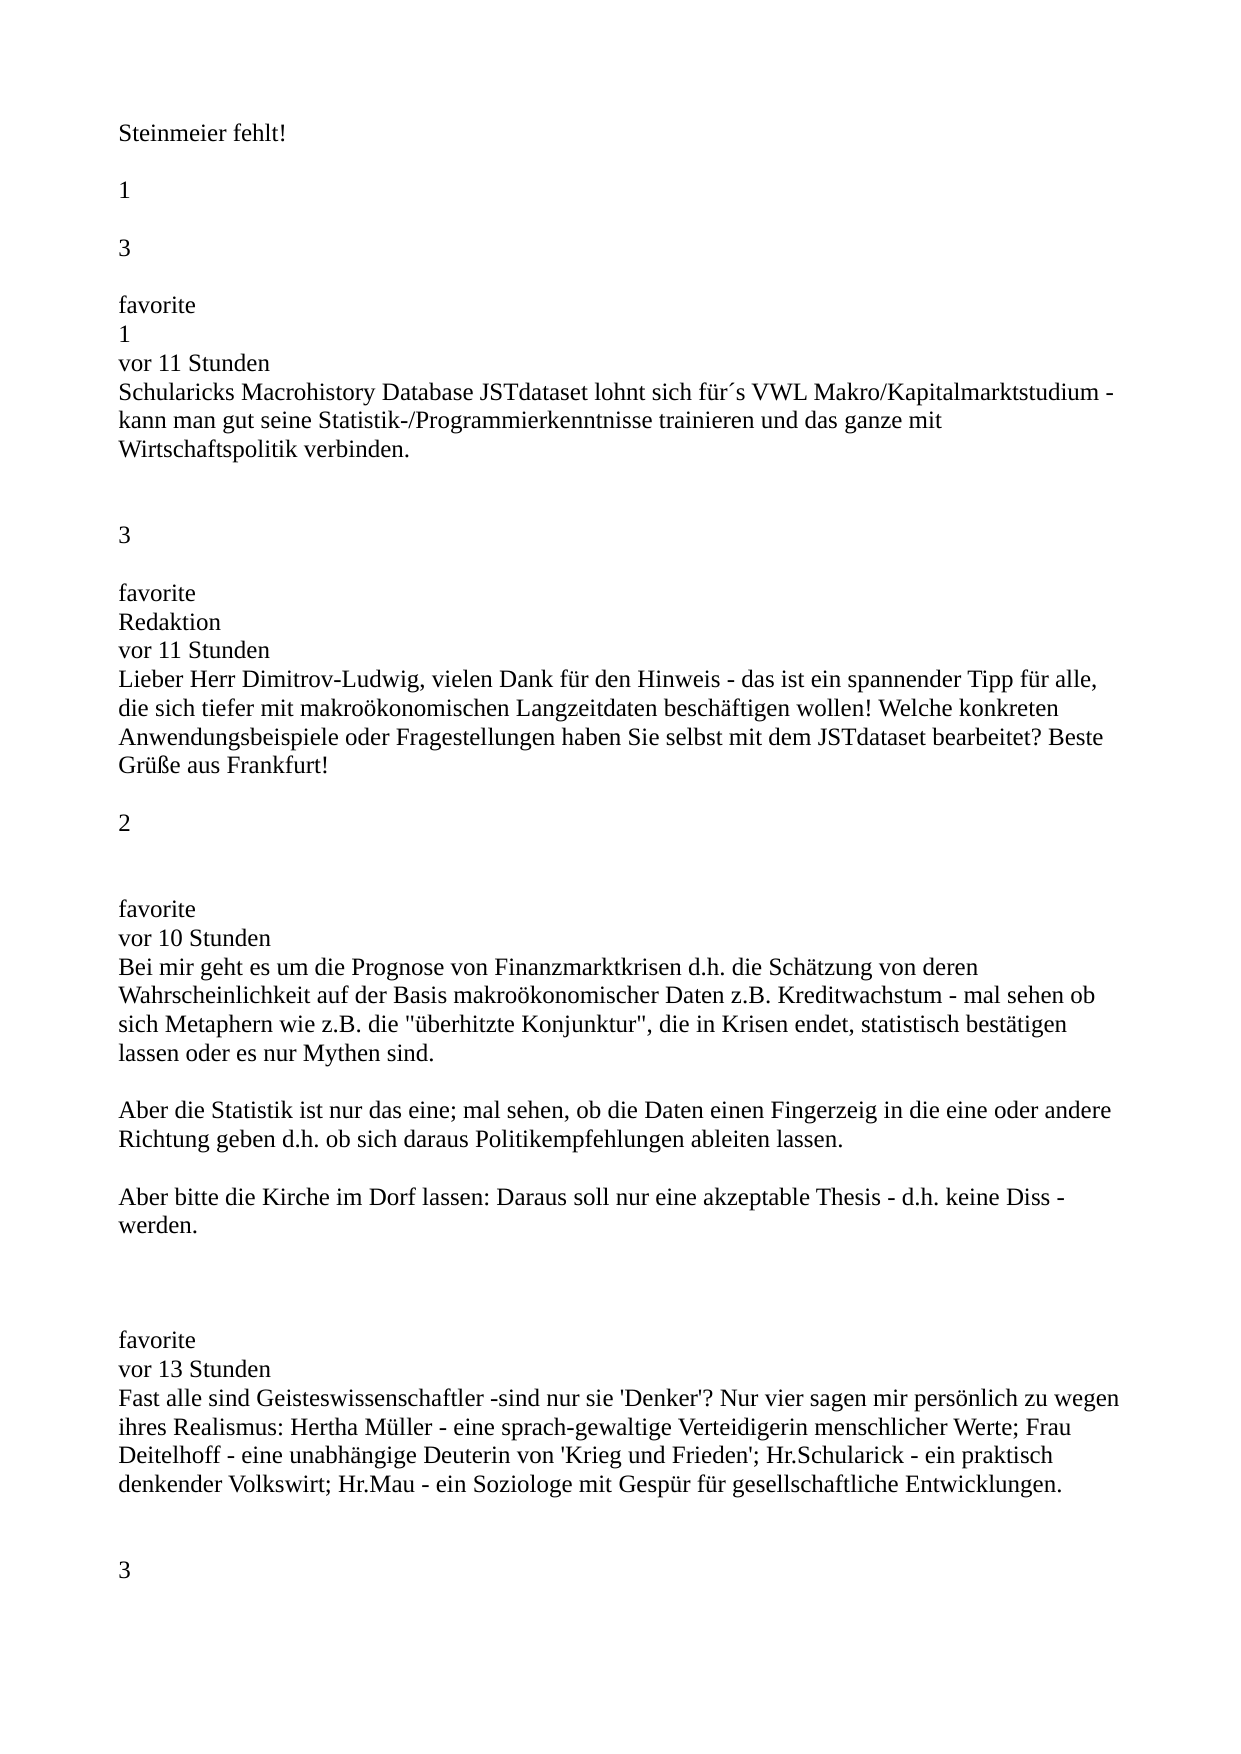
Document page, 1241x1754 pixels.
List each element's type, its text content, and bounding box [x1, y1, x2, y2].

text Fast alle sind Geisteswissenschaftler -sind nur sie 'Denker'? Nur vier sagen mir persönlich zu wegen ihres Realismus: Hertha Müller - eine sprach-gewaltige Verteidigerin menschlicher Werte; Frau Deitelhoff - eine unabhängige Deuterin von 'Krieg und Frieden'; Hr.Schularick - ein praktisch denkender Volkswirt; Hr.Mau - ein Soziologe mit Gespür für gesellschaftliche Entwicklungen. [118, 1383, 1122, 1498]
text Redaktion [118, 607, 1122, 636]
text vor 10 Stunden [118, 923, 1122, 952]
text 3 [118, 233, 1122, 262]
text Aber die Statistik ist nur das eine; mal sehen, ob die Daten einen Fingerzeig in die eine oder andere Richtung geben d.h. ob sich daraus Politikempfehlungen ableiten lassen. [118, 1096, 1122, 1153]
text Steinmeier fehlt! [118, 118, 1122, 147]
text Schularicks Macrohistory Database JSTdataset lohnt sich für´s VWL Makro/Kapitalmarktstudium - kann man gut seine Statistik-/Programmierkenntnisse trainieren und das ganze mit Wirtschaftspolitik verbinden. [118, 377, 1122, 463]
text Aber bitte die Kirche im Dorf lassen: Daraus soll nur eine akzeptable Thesis - d.h. keine Diss - werden. [118, 1182, 1122, 1239]
text 3 [118, 1556, 1122, 1584]
text vor 11 Stunden [118, 348, 1122, 377]
text favorite [118, 1326, 1122, 1354]
text Lieber Herr Dimitrov-Ludwig, vielen Dank für den Hinweis - das ist ein spannender Tipp für alle, die sich tiefer mit makroökonomischen Langzeitdaten beschäftigen wollen! Welche konkreten Anwendungsbeispiele oder Fragestellungen haben Sie selbst mit dem JSTdataset bearbeitet? Beste Grüße aus Frankfurt! [118, 664, 1122, 779]
text favorite [118, 291, 1122, 319]
text favorite [118, 894, 1122, 923]
text Bei mir geht es um die Prognose von Finanzmarktkrisen d.h. die Schätzung von deren Wahrscheinlichkeit auf der Basis makroökonomischer Daten z.B. Kreditwachstum - mal sehen ob sich Metaphern wie z.B. die "überhitzte Konjunktur", die in Krisen endet, statistisch bestätigen lassen oder es nur Mythen sind. [118, 952, 1122, 1067]
text 3 [118, 521, 1122, 549]
text vor 11 Stunden [118, 636, 1122, 664]
text favorite [118, 578, 1122, 607]
text 1 [118, 319, 1122, 348]
text 1 [118, 176, 1122, 204]
text 2 [118, 808, 1122, 837]
text vor 13 Stunden [118, 1354, 1122, 1383]
